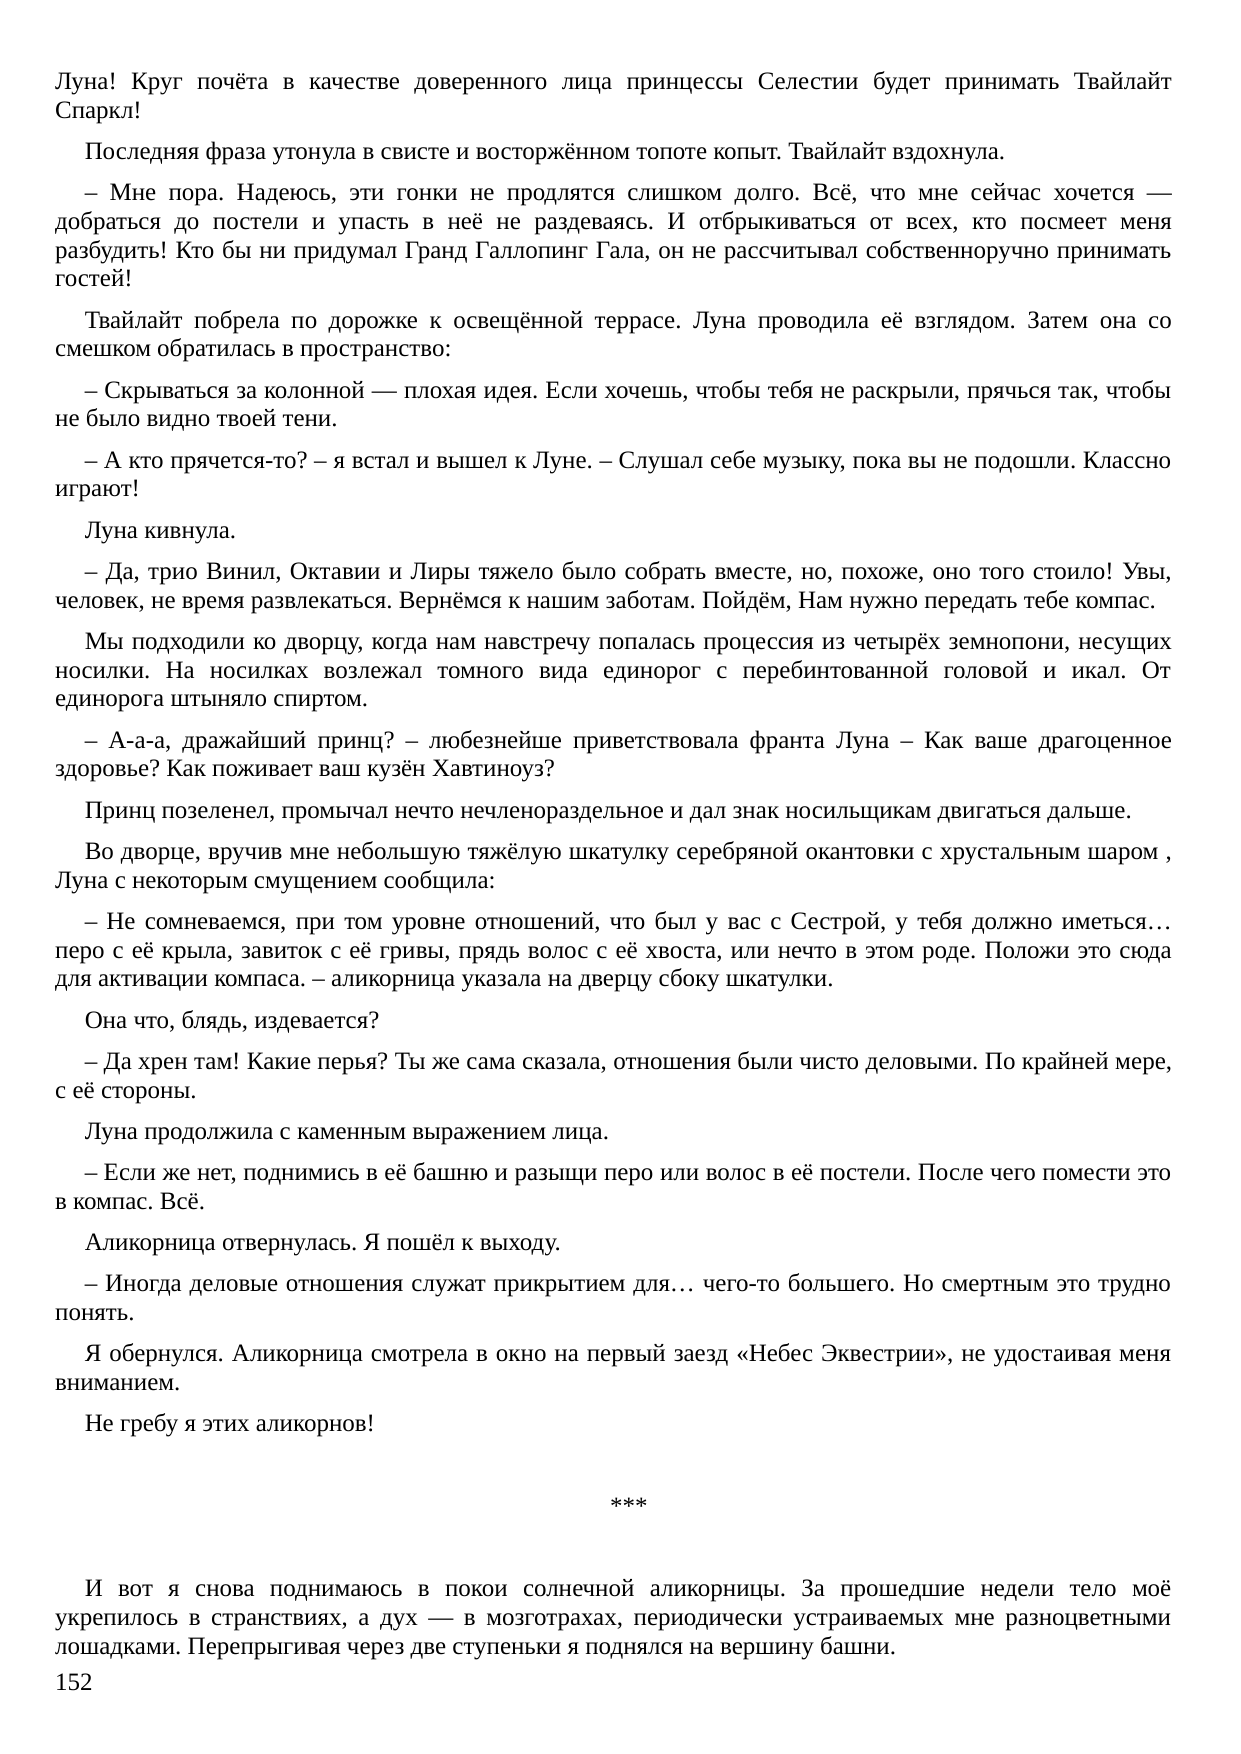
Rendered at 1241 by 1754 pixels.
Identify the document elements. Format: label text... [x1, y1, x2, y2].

text Луна! Круг почёта в качестве доверенного лица принцессы Селестии будет принимать Твайлайт Спаркл! [55, 66, 1173, 123]
text Аликорница отвернулась. Я пошёл к выходу. [55, 1227, 1173, 1256]
text Твайлайт побрела по дорожке к освещённой террасе. Луна проводила её взглядом. Затем она со смешком обратилась в пространство: [55, 305, 1173, 362]
text Она что, блядь, издевается? [55, 1005, 1173, 1033]
text Не гребу я этих аликорнов! [55, 1408, 1173, 1437]
text Я обернулся. Аликорница смотрела в окно на первый заезд «Небес Эквестрии», не удостаивая меня вниманием. [55, 1338, 1173, 1396]
text Мы подходили ко дворцу, когда нам навстречу попалась процессия из четырёх земнопони, несущих носилки. На носилках возлежал томного вида единорог с перебинтованной головой и икал. От единорога штыняло спиртом. [55, 626, 1173, 712]
text – Скрываться за колонной — плохая идея. Если хочешь, чтобы тебя не раскрыли, прячься так, чтобы не было видно твоей тени. [55, 375, 1173, 432]
text Луна продолжила с каменным выражением лица. [55, 1116, 1173, 1145]
text – Да хрен там! Какие перья? Ты же сама сказала, отношения были чисто деловыми. По крайней мере, с её стороны. [55, 1046, 1173, 1103]
text – Иногда деловые отношения служат прикрытием для… чего-то большего. Но смертным это трудно понять. [55, 1268, 1173, 1326]
text – Не сомневаемся, при том уровне отношений, что был у вас с Сестрой, у тебя должно иметься… перо с её крыла, завиток с её гривы, прядь волос с её хвоста, или нечто в этом роде. Положи это сюда для активации компаса. – аликорница указала на дверцу сбоку шкатулки. [55, 906, 1173, 992]
text – Если же нет, поднимись в её башню и разыщи перо или волос в её постели. После чего помести это в компас. Всё. [55, 1157, 1173, 1215]
text – А кто прячется-то? – я встал и вышел к Луне. – Слушал себе музыку, пока вы не подошли. Классно играют! [55, 445, 1173, 502]
text – Мне пора. Надеюсь, эти гонки не продлятся слишком долго. Всё, что мне сейчас хочется — добраться до постели и упасть в неё не раздеваясь. И отбрыкиваться от всех, кто посмеет меня разбудить! Кто бы ни придумал Гранд Галлопинг Гала, он не рассчитывал собственноручно принимать гостей! [55, 177, 1173, 292]
text Последняя фраза утонула в свисте и восторжённом топоте копыт. Твайлайт вздохнула. [55, 136, 1173, 165]
text Луна кивнула. [55, 515, 1173, 543]
text – Да, трио Винил, Октавии и Лиры тяжело было собрать вместе, но, похоже, оно того стоило! Увы, человек, не время развлекаться. Вернёмся к нашим заботам. Пойдём, Нам нужно передать тебе компас. [55, 556, 1173, 613]
text И вот я снова поднимаюсь в покои солнечной аликорницы. За прошедшие недели тело моё укрепилось в странствиях, а дух — в мозготрахах, периодически устраиваемых мне разноцветными лошадками. Перепрыгивая через две ступеньки я поднялся на вершину башни. [55, 1573, 1173, 1660]
text Принц позеленел, промычал нечто нечленораздельное и дал знак носильщикам двигаться дальше. [55, 795, 1173, 823]
text *** [55, 1491, 1173, 1520]
text – А-а-а, дражайший принц? – любезнейше приветствовала франта Луна – Как ваше драгоценное здоровье? Как поживает ваш кузён Хавтиноуз? [55, 725, 1173, 782]
text Во дворце, вручив мне небольшую тяжёлую шкатулку серебряной окантовки с хрустальным шаром , Луна с некоторым смущением сообщила: [55, 836, 1173, 893]
